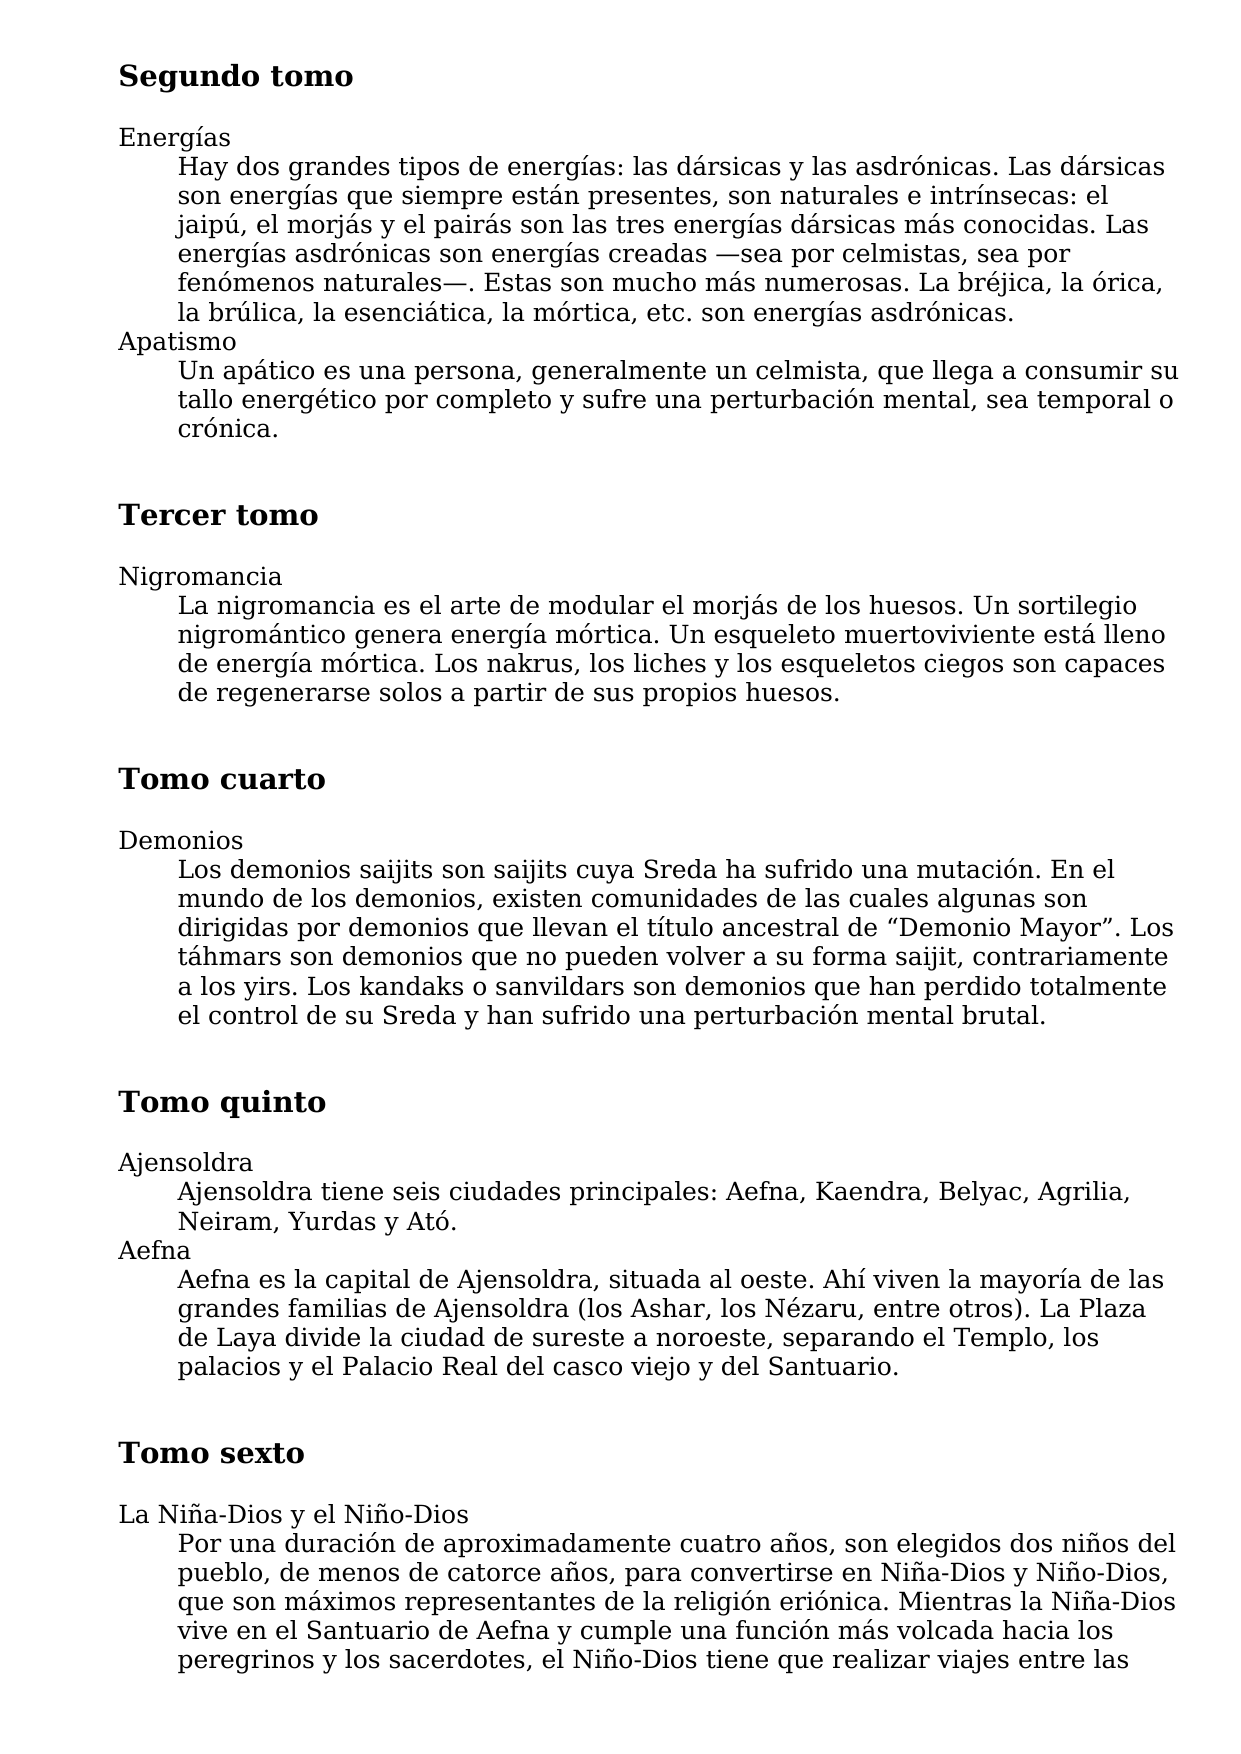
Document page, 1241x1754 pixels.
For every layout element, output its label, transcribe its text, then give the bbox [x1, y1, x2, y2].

subtitle Aefna [118, 1236, 1181, 1265]
list La nigromancia es el arte de modular el morjás de los huesos. Un sortilegio nigromántico genera energía mórtica. Un esqueleto muertoviviente está lleno de energía mórtica. Los nakrus, los liches y los esqueletos ciegos son capaces de regenerarse solos a partir de sus propios huesos. [177, 591, 1181, 708]
subtitle Tomo quinto [118, 1084, 1181, 1119]
subtitle Apatismo [118, 327, 1181, 356]
subtitle Tomo sexto [118, 1436, 1181, 1470]
list Ajensoldra tiene seis ciudades principales: Aefna, Kaendra, Belyac, Agrilia, Neiram, Yurdas y Ató. [177, 1177, 1181, 1236]
list Un apático es una persona, generalmente un celmista, que llega a consumir su tallo energético por completo y sufre una perturbación mental, sea temporal o crónica. [177, 356, 1181, 444]
list Los demonios saijits son saijits cuya Sreda ha sufrido una mutación. En el mundo de los demonios, existen comunidades de las cuales algunas son dirigidas por demonios que llevan el título ancestral de “Demonio Mayor”. Los táhmars son demonios que no pueden volver a su forma saijit, contrariamente a los yirs. Los kandaks o sanvildars son demonios que han perdido totalmente el control de su Sreda y han sufrido una perturbación mental brutal. [177, 855, 1181, 1030]
subtitle La Niña-Dios y el Niño-Dios [118, 1500, 1181, 1529]
list Aefna es la capital de Ajensoldra, situada al oeste. Ahí viven la mayoría de las grandes familias de Ajensoldra (los Ashar, los Nézaru, entre otros). La Plaza de Laya divide la ciudad de sureste a noroeste, separando el Templo, los palacios y el Palacio Real del casco viejo y del Santuario. [177, 1265, 1181, 1382]
subtitle Segundo tomo [118, 59, 1181, 93]
subtitle Energías [118, 123, 1181, 152]
subtitle Tomo cuarto [118, 762, 1181, 796]
list Por una duración de aproximadamente cuatro años, son elegidos dos niños del pueblo, de menos de catorce años, para convertirse en Niña-Dios y Niño-Dios, que son máximos representantes de la religión eriónica. Mientras la Niña-Dios vive en el Santuario de Aefna y cumple una función más volcada hacia los peregrinos y los sacerdotes, el Niño-Dios tiene que realizar viajes entre las [177, 1529, 1181, 1675]
subtitle Tercer tomo [118, 498, 1181, 532]
subtitle Nigromancia [118, 562, 1181, 591]
list Hay dos grandes tipos de energías: las dársicas y las asdrónicas. Las dársicas son energías que siempre están presentes, son naturales e intrínsecas: el jaipú, el morjás y el pairás son las tres energías dársicas más conocidas. Las energías asdrónicas son energías creadas —sea por celmistas, sea por fenómenos naturales—. Estas son mucho más numerosas. La bréjica, la órica, la brúlica, la esenciática, la mórtica, etc. son energías asdrónicas. [177, 152, 1181, 327]
subtitle Ajensoldra [118, 1148, 1181, 1177]
subtitle Demonios [118, 826, 1181, 855]
